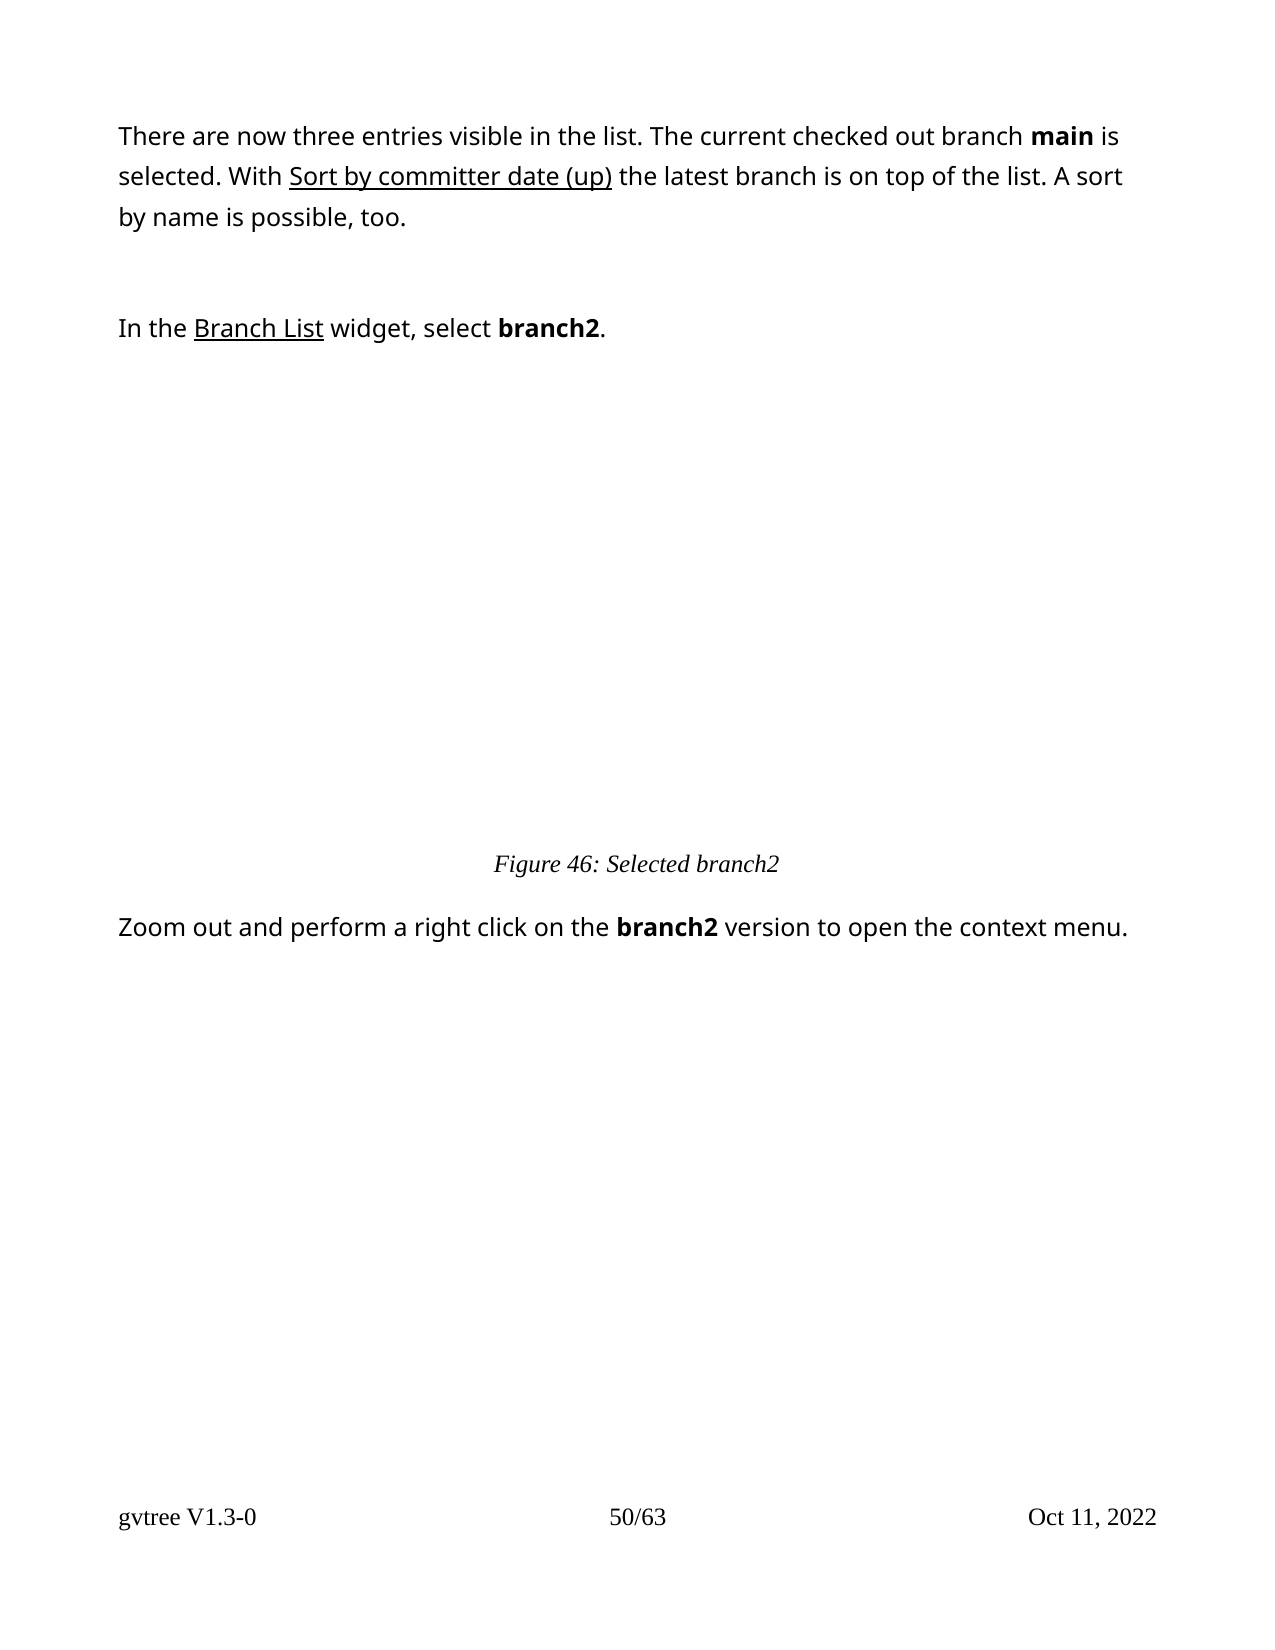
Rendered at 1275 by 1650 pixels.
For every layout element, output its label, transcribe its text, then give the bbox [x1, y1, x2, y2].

text Figure 46: Selected branch2 [348, 378, 927, 878]
text There are now three entries visible in the list. The current checked out branch main is selected. With Sort by committer date (up) the latest branch is on top of the list. A sort by name is possible, too. [118, 118, 1157, 234]
text Zoom out and perform a right click on the branch2 version to open the context menu. [118, 910, 1157, 944]
text In the Branch List widget, select branch2. [118, 311, 1157, 345]
